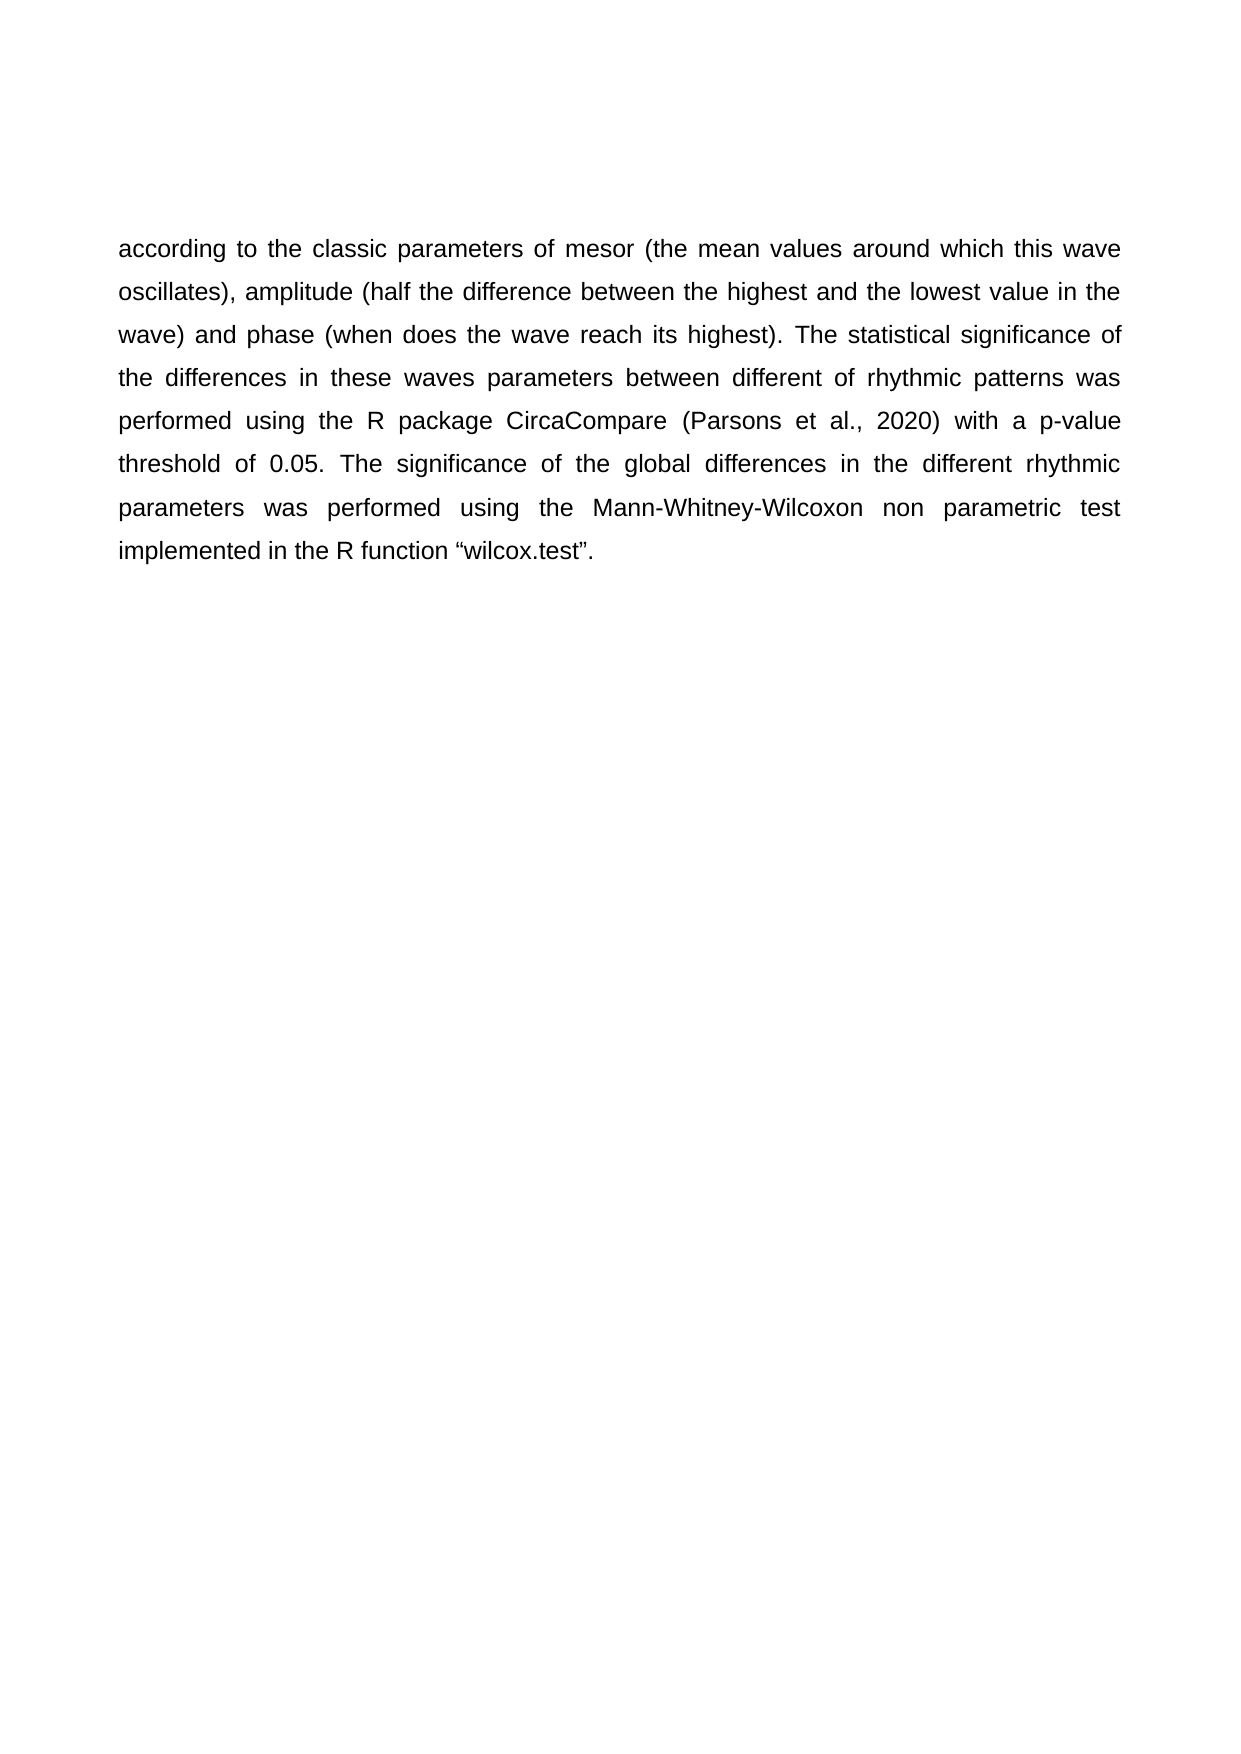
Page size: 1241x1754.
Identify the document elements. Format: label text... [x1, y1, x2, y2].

text according to the classic parameters of mesor (the mean values around which this wave oscillates), amplitude (half the difference between the highest and the lowest value in the wave) and phase (when does the wave reach its highest). The statistical significance of the differences in these waves parameters between different of rhythmic patterns was performed using the R package CircaCompare (Parsons et al., 2020)⁠ with a p-value threshold of 0.05. The significance of the global differences in the different rhythmic parameters was performed using the Mann-Whitney-Wilcoxon non parametric test implemented in the R function “wilcox.test”. [118, 234, 1122, 564]
